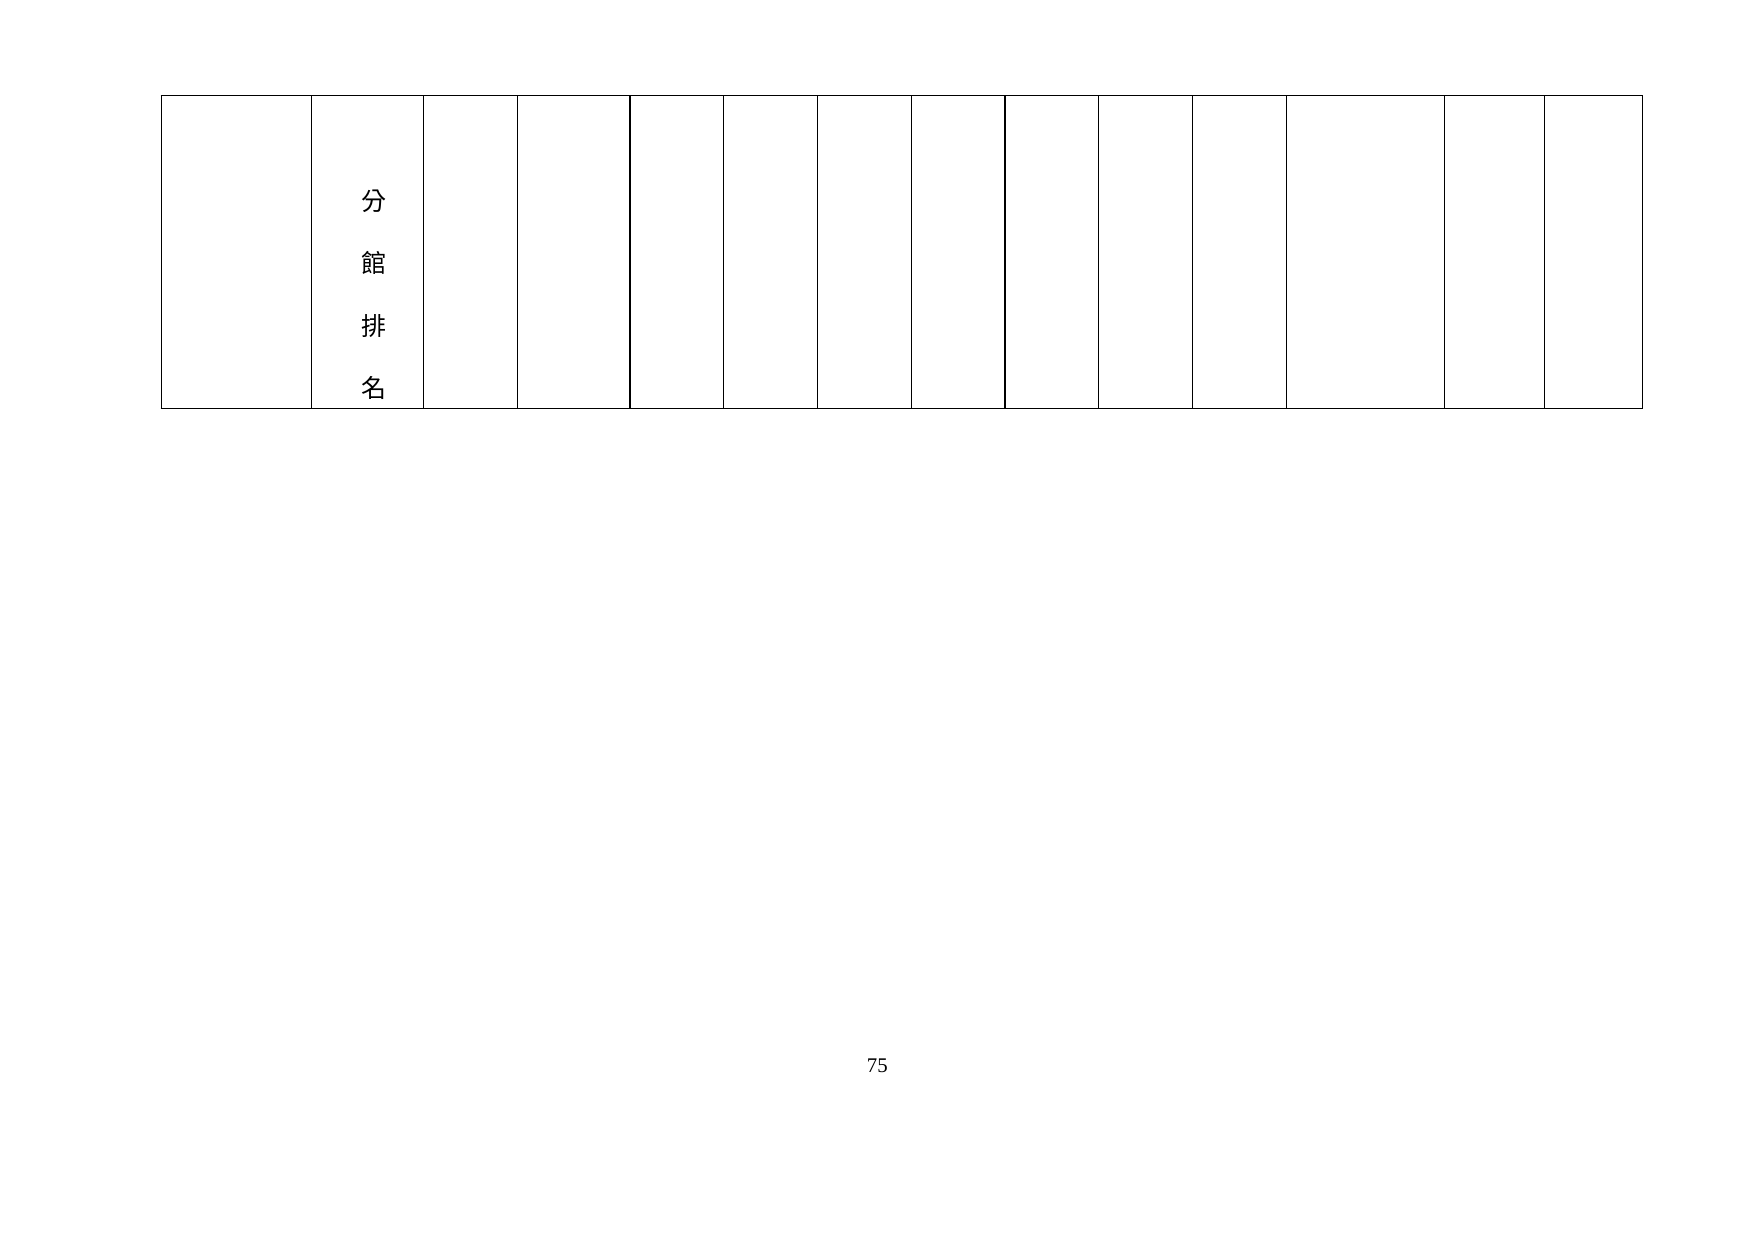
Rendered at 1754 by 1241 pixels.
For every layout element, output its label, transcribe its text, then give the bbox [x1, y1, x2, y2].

table_cell [424, 96, 517, 408]
table_cell [724, 96, 817, 408]
table_cell [818, 96, 911, 408]
table_cell [1445, 96, 1544, 408]
table_cell [1287, 96, 1444, 408]
table_cell [1099, 96, 1192, 408]
table_cell [1006, 96, 1098, 408]
table_cell [162, 96, 311, 408]
table_cell [518, 96, 629, 408]
table_cell [1193, 96, 1286, 408]
table_cell [1545, 96, 1642, 408]
table_cell [912, 96, 1004, 408]
table_cell 分館排名 [312, 96, 423, 408]
table_cell [631, 96, 723, 408]
